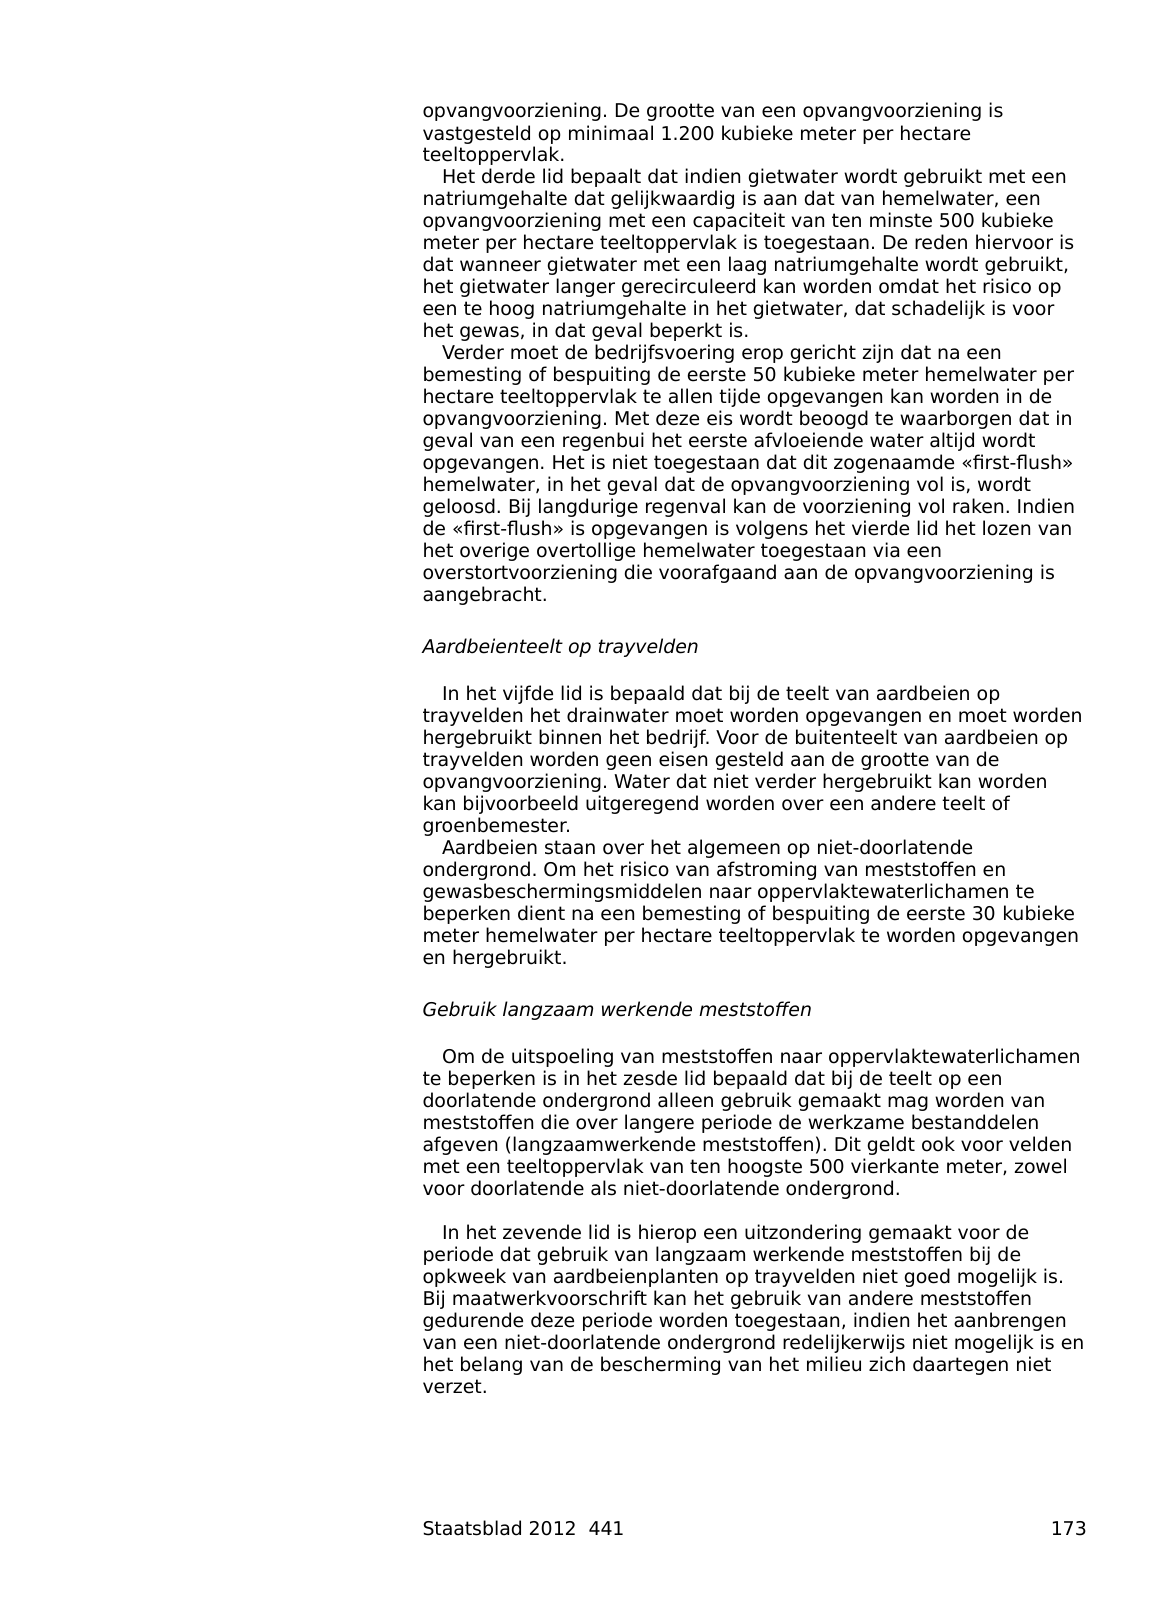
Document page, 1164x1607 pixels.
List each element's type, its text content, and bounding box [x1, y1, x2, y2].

text In het zevende lid is hierop een uitzondering gemaakt voor de periode dat gebruik van langzaam werkende meststoffen bij de opkweek van aardbeienplanten op trayvelden niet goed mogelijk is. Bij maatwerkvoorschrift kan het gebruik van andere meststoffen gedurende deze periode worden toegestaan, indien het aanbrengen van een niet-doorlatende ondergrond redelijkerwijs niet mogelijk is en het belang van de bescherming van het milieu zich daartegen niet verzet. [422, 1222, 1087, 1397]
text Om de uitspoeling van meststoffen naar oppervlaktewaterlichamen te beperken is in het zesde lid bepaald dat bij de teelt op een doorlatende ondergrond alleen gebruik gemaakt mag worden van meststoffen die over langere periode de werkzame bestanddelen afgeven (langzaamwerkende meststoffen). Dit geldt ook voor velden met een teeltoppervlak van ten hoogste 500 vierkante meter, zowel voor doorlatende als niet-doorlatende ondergrond. [422, 1046, 1087, 1199]
text Het derde lid bepaalt dat indien gietwater wordt gebruikt met een natriumgehalte dat gelijkwaardig is aan dat van hemelwater, een opvangvoorziening met een capaciteit van ten minste 500 kubieke meter per hectare teeltoppervlak is toegestaan. De reden hiervoor is dat wanneer gietwater met een laag natriumgehalte wordt gebruikt, het gietwater langer gerecirculeerd kan worden omdat het risico op een te hoog natriumgehalte in het gietwater, dat schadelijk is voor het gewas, in dat geval beperkt is. [422, 166, 1087, 342]
text In het vijfde lid is bepaald dat bij de teelt van aardbeien op trayvelden het drainwater moet worden opgevangen en moet worden hergebruikt binnen het bedrijf. Voor de buitenteelt van aardbeien op trayvelden worden geen eisen gesteld aan de grootte van de opvangvoorziening. Water dat niet verder hergebruikt kan worden kan bijvoorbeeld uitgeregend worden over een andere teelt of groenbemester. [422, 683, 1087, 837]
subtitle Gebruik langzaam werkende meststoffen [422, 999, 1087, 1021]
text opvangvoorziening. De grootte van een opvangvoorziening is vastgesteld op minimaal 1.200 kubieke meter per hectare teeltoppervlak. [422, 100, 1087, 166]
subtitle Aardbeienteelt op trayvelden [422, 636, 1087, 658]
text Aardbeien staan over het algemeen op niet-doorlatende ondergrond. Om het risico van afstroming van meststoffen en gewasbeschermingsmiddelen naar oppervlaktewaterlichamen te beperken dient na een bemesting of bespuiting de eerste 30 kubieke meter hemelwater per hectare teeltoppervlak te worden opgevangen en hergebruikt. [422, 837, 1087, 969]
text Verder moet de bedrijfsvoering erop gericht zijn dat na een bemesting of bespuiting de eerste 50 kubieke meter hemelwater per hectare teeltoppervlak te allen tijde opgevangen kan worden in de opvangvoorziening. Met deze eis wordt beoogd te waarborgen dat in geval van een regenbui het eerste afvloeiende water altijd wordt opgevangen. Het is niet toegestaan dat dit zogenaamde «first-flush» hemelwater, in het geval dat de opvangvoorziening vol is, wordt geloosd. Bij langdurige regenval kan de voorziening vol raken. Indien de «first-flush» is opgevangen is volgens het vierde lid het lozen van het overige overtollige hemelwater toegestaan via een overstortvoorziening die voorafgaand aan de opvangvoorziening is aangebracht. [422, 342, 1087, 606]
